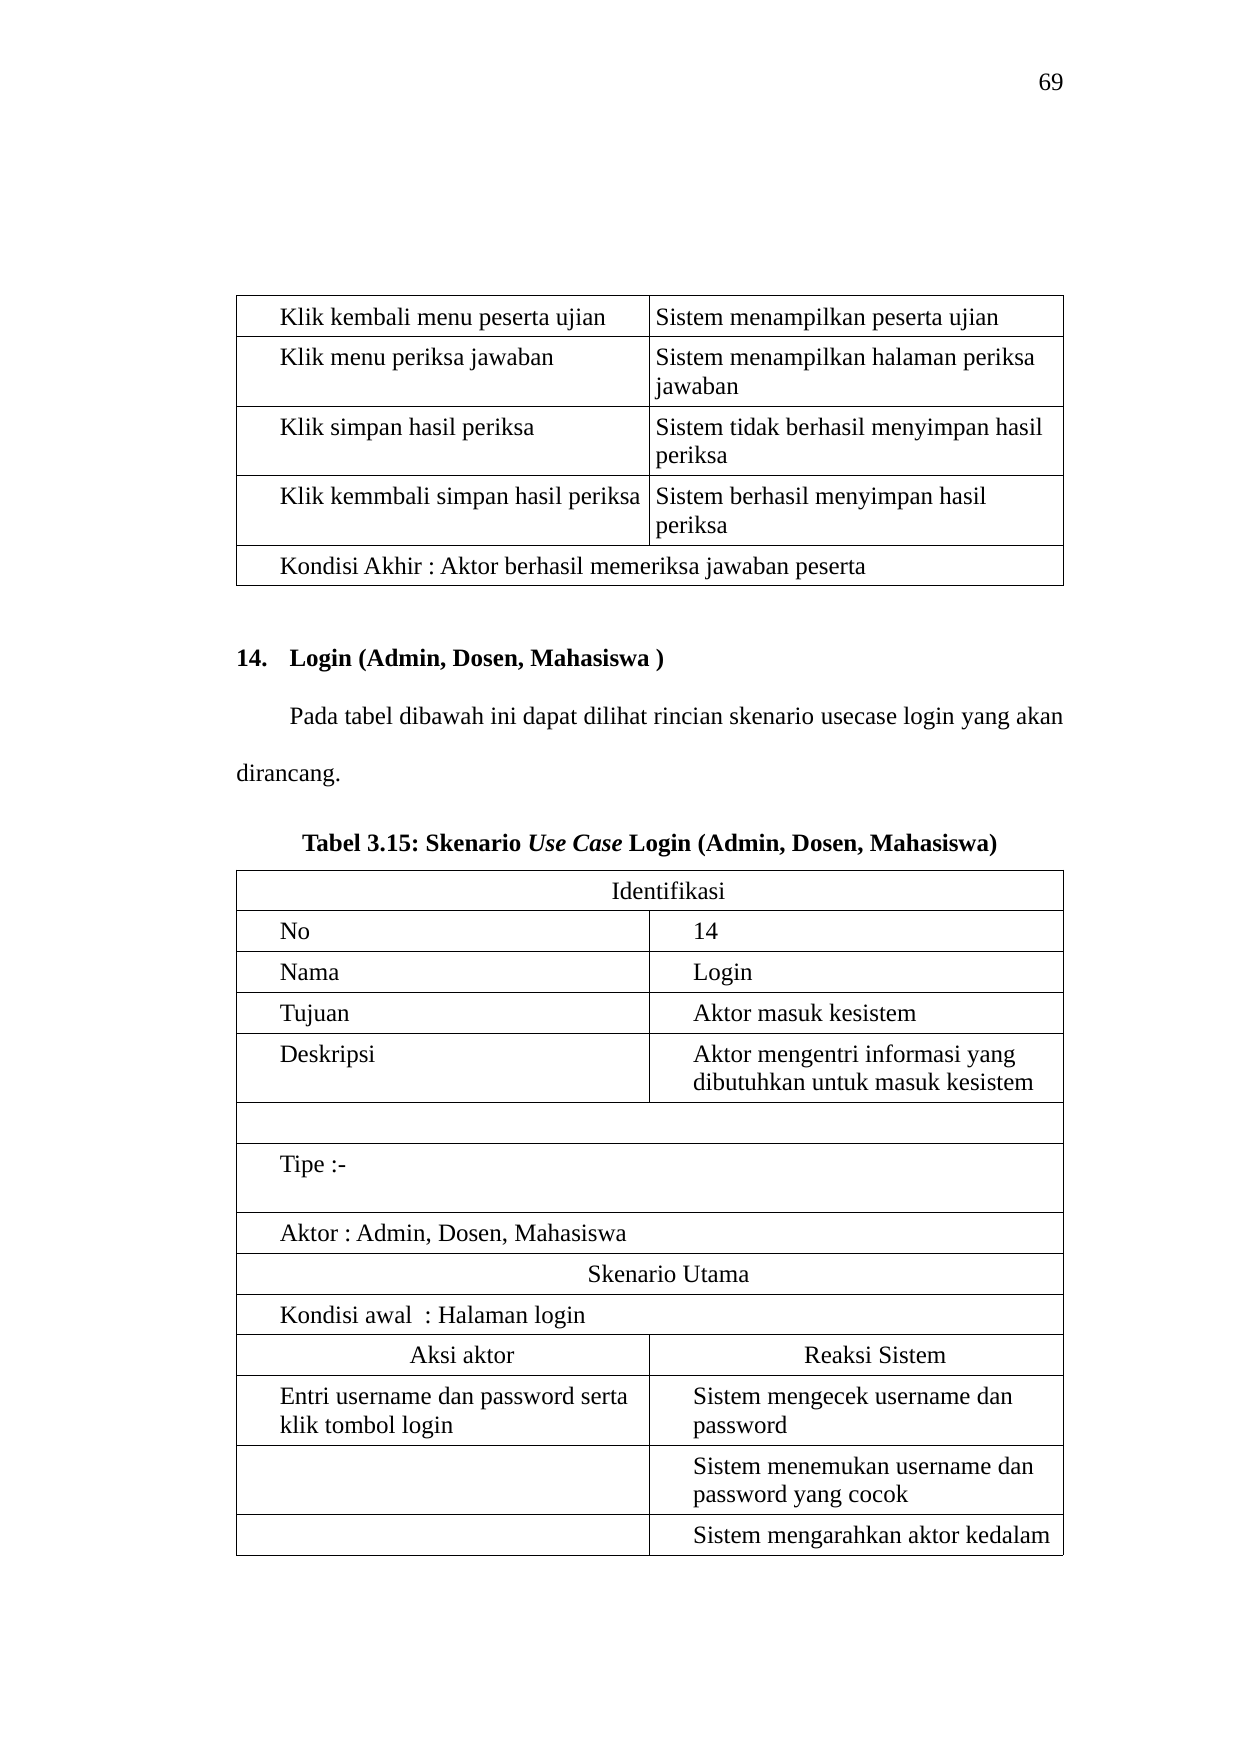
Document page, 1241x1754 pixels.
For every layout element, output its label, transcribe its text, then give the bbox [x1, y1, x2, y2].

table_cell No [237, 911, 649, 951]
table_cell Kondisi Akhir : Aktor berhasil memeriksa jawaban peserta [237, 546, 1063, 585]
table_cell Entri username dan password serta klik tombol login [237, 1376, 649, 1444]
text Tabel 3.15: Skenario Use Case Login (Admin, Dosen, Mahasiswa) [236, 828, 1063, 857]
table_cell Sistem mengecek username dan password [650, 1376, 1063, 1444]
table_cell Aktor mengentri informasi yang dibutuhkan untuk masuk kesistem [650, 1034, 1063, 1102]
table_cell Klik simpan hasil periksa [237, 407, 649, 475]
list Login (Admin, Dosen, Mahasiswa ) [236, 643, 1063, 672]
table_cell [237, 1103, 1063, 1143]
table_cell Sistem menampilkan halaman periksa jawaban [650, 337, 1063, 406]
table_cell Login [650, 952, 1063, 992]
table_cell Tujuan [237, 993, 649, 1032]
table_cell 14 [650, 911, 1063, 951]
table_cell Aksi aktor [237, 1335, 649, 1375]
table_cell Reaksi Sistem [650, 1335, 1063, 1375]
table_cell [237, 1515, 649, 1555]
table_cell Aktor : Admin, Dosen, Mahasiswa [237, 1213, 1063, 1253]
table_cell Sistem berhasil menyimpan hasil periksa [650, 476, 1063, 544]
table_cell Skenario Utama [237, 1254, 1063, 1293]
table_cell Sistem menemukan username dan password yang cocok [650, 1446, 1063, 1514]
table_cell Kondisi awal : Halaman login [237, 1295, 1063, 1334]
table_cell Klik menu periksa jawaban [237, 337, 649, 406]
table_cell [237, 1446, 649, 1514]
table_cell Aktor masuk kesistem [650, 993, 1063, 1032]
table_cell Klik kemmbali simpan hasil periksa [237, 476, 649, 544]
table_cell Sistem tidak berhasil menyimpan hasil periksa [650, 407, 1063, 475]
table_cell Sistem mengarahkan aktor kedalam [650, 1515, 1063, 1555]
table_cell Tipe :- [237, 1144, 1063, 1212]
table_cell Sistem menampilkan peserta ujian [650, 296, 1063, 336]
table_cell Nama [237, 952, 649, 992]
table_cell Deskripsi [237, 1034, 649, 1102]
table_header Identifikasi [237, 871, 1063, 910]
table_cell Klik kembali menu peserta ujian [237, 296, 649, 336]
text Pada tabel dibawah ini dapat dilihat rincian skenario usecase login yang akan dirancang. [236, 701, 1063, 787]
